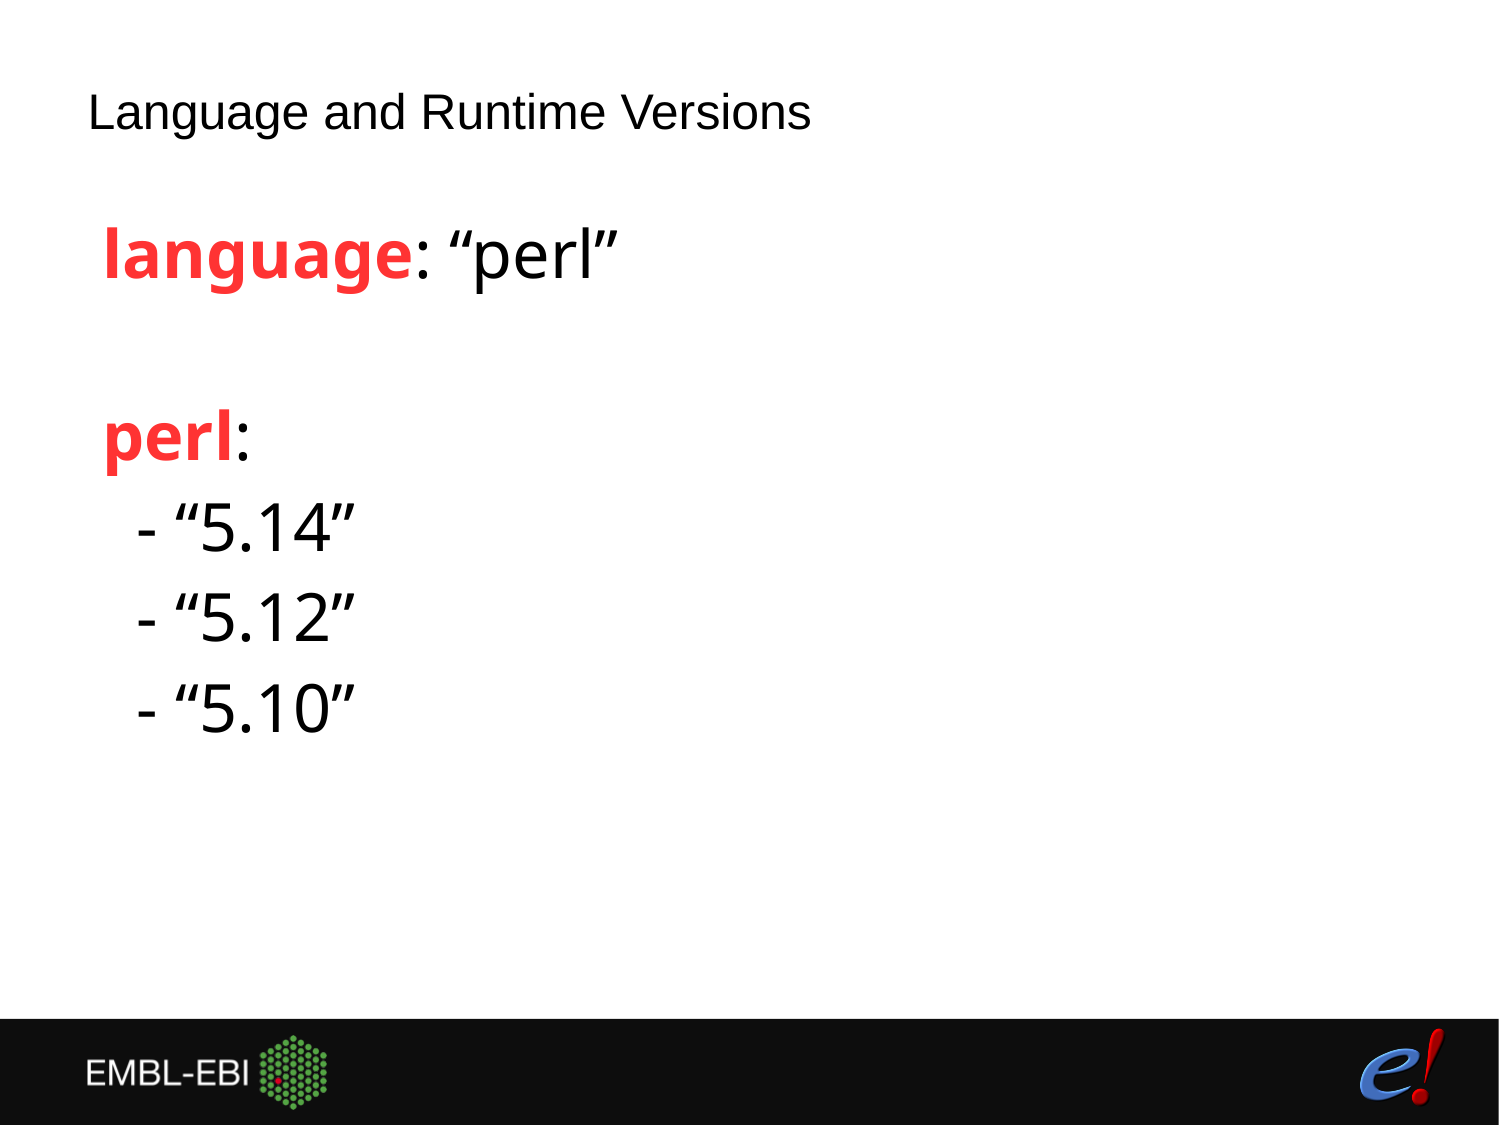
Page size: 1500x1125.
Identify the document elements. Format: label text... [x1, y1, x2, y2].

picture [87, 1035, 327, 1110]
text_box language: “perl” perl: - “5.14” - “5.12” - “5.10” [87, 200, 561, 703]
picture [1357, 1026, 1448, 1112]
title Language and Runtime Versions [87, 50, 1425, 175]
